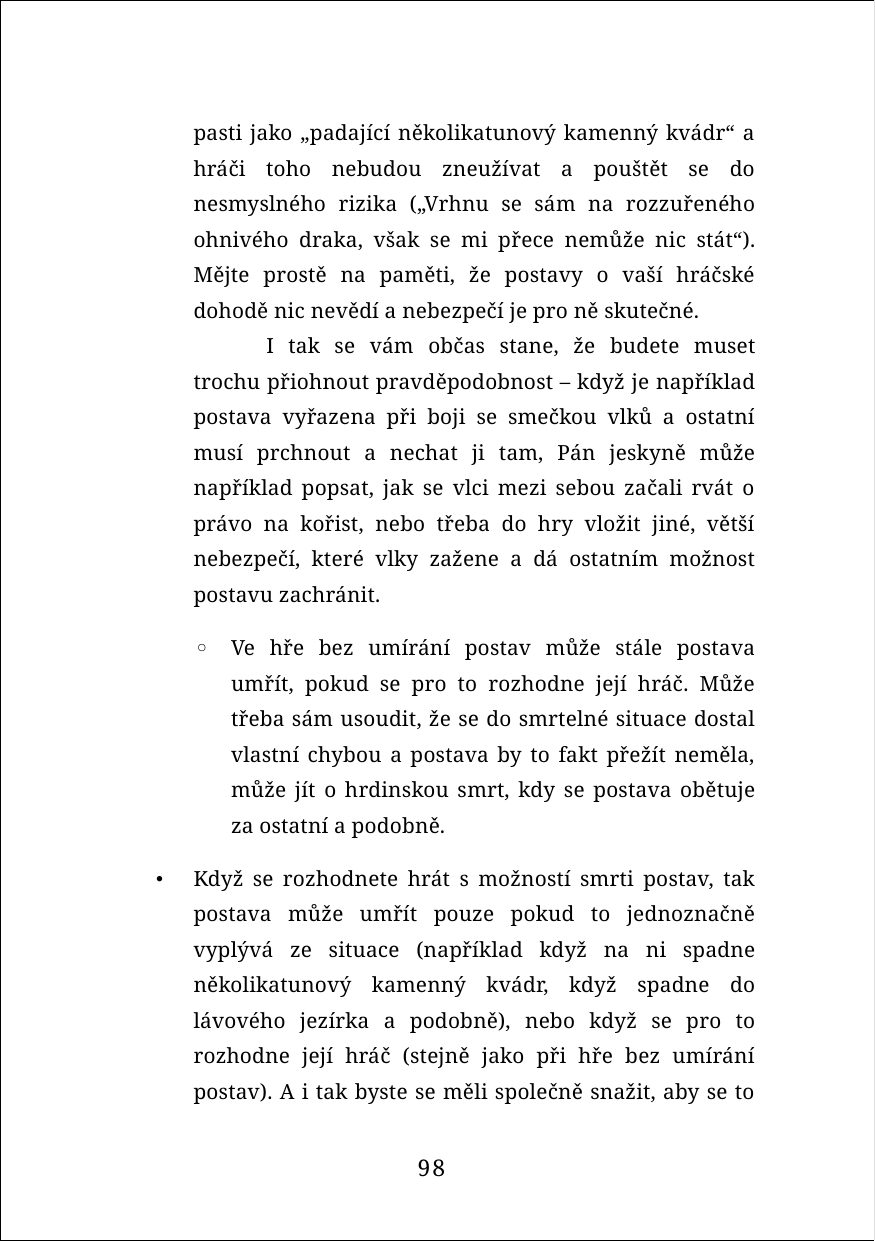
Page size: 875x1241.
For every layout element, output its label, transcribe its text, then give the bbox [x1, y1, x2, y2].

list Ve hře bez umírání postav může stále postava umřít, pokud se pro to rozhodne její hráč. Může třeba sám usoudit, že se do smrtelné situace dostal vlastní chybou a postava by to fakt přežít neměla, může jít o hrdinskou smrt, kdy se postava obětuje za ostatní a podobně. [193, 633, 756, 839]
list pasti jako „padající několikatunový kamenný kvádr“ a hráči toho nebudou zneužívat a pouštět se do nesmyslného rizika („Vrhnu se sám na rozzuřeného ohnivého draka, však se mi přece nemůže nic stát“). Mějte prostě na paměti, že postavy o vaší hráčské dohodě nic nevědí a nebezpečí je pro ně skutečné. I tak se vám občas stane, že budete muset trochu přiohnout pravděpodobnost – když je například postava vyřazena při boji se smečkou vlků a ostatní musí prchnout a nechat ji tam, Pán jeskyně může například popsat, jak se vlci mezi sebou začali rvát o právo na kořist, nebo třeba do hry vložit jiné, větší nebezpečí, které vlky zažene a dá ostatním možnost postavu zachránit. [156, 118, 756, 608]
list Když se rozhodnete hrát s možností smrti postav, tak postava může umřít pouze pokud to jednoznačně vyplývá ze situace (například když na ni spadne několikatunový kamenný kvádr, když spadne do lávového jezírka a podobně), nebo když se pro to rozhodne její hráč (stejně jako při hře bez umírání postav). A i tak byste se měli společně snažit, aby se to [156, 864, 756, 1106]
